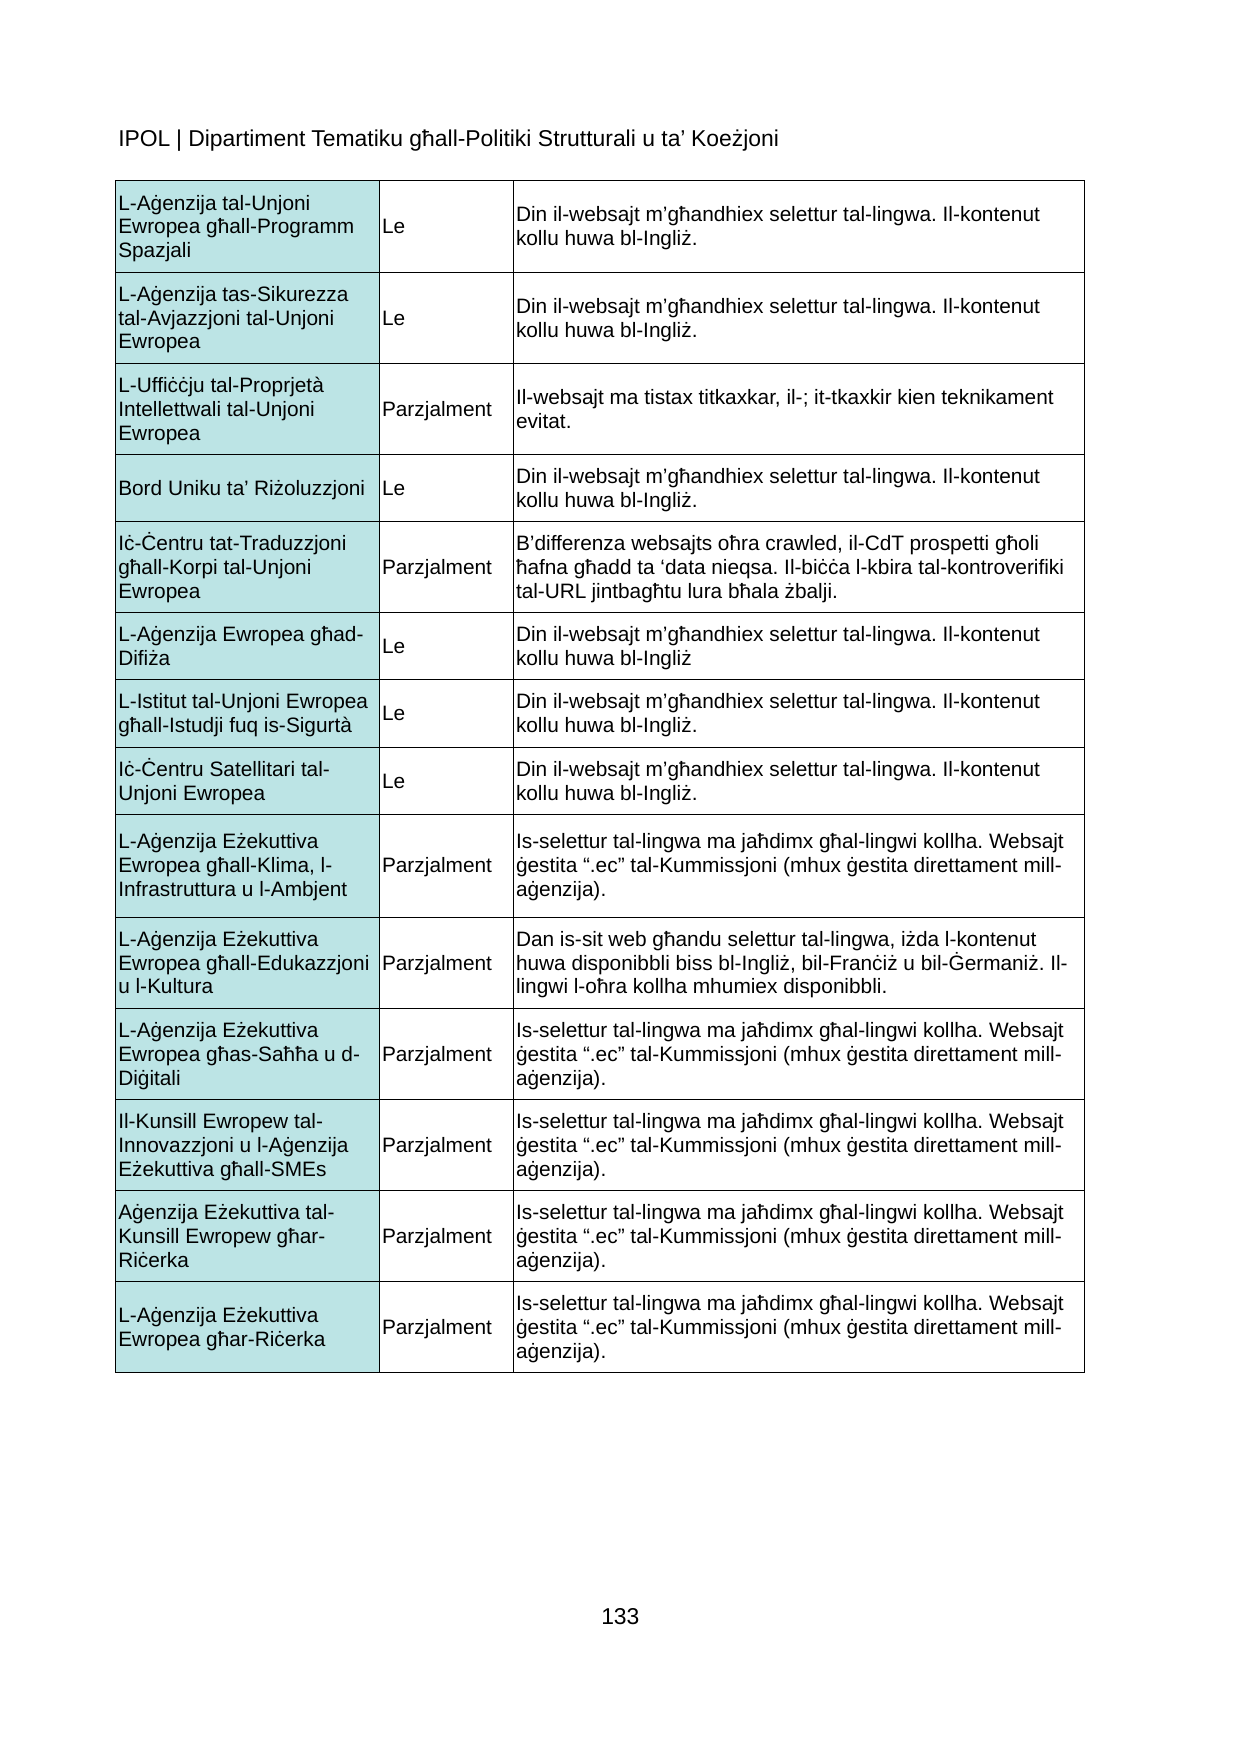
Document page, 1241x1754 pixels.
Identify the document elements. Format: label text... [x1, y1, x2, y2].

table_cell Il-Kunsill Ewropew tal-Innovazzjoni u l-Aġenzija Eżekuttiva għall-SMEs [116, 1100, 379, 1190]
table_cell B’differenza websajts oħra crawled, il-CdT prospetti għoli ħafna għadd ta ‘data nieqsa. Il-biċċa l-kbira tal-kontroverifiki tal-URL jintbagħtu lura bħala żbalji. [514, 522, 1084, 612]
table_cell L-Aġenzija Eżekuttiva Ewropea għall-Edukazzjoni u l-Kultura [116, 918, 379, 1008]
table_cell Parzjalment [380, 1009, 513, 1099]
table_cell Is-selettur tal-lingwa ma jaħdimx għal-lingwi kollha. Websajt ġestita “.ec” tal-Kummissjoni (mhux ġestita direttament mill-aġenzija). [514, 1282, 1084, 1372]
table_cell Parzjalment [380, 1191, 513, 1281]
table_cell Din il-websajt m’għandhiex selettur tal-lingwa. Il-kontenut kollu huwa bl-Ingliż. [514, 181, 1084, 272]
table_cell Parzjalment [380, 522, 513, 612]
table_cell L-Aġenzija tal-Unjoni Ewropea għall-Programm Spazjali [116, 181, 379, 272]
table_cell Le [380, 181, 513, 272]
table_cell Parzjalment [380, 364, 513, 454]
table_cell Din il-websajt m’għandhiex selettur tal-lingwa. Il-kontenut kollu huwa bl-Ingliż. [514, 748, 1084, 814]
table_cell Bord Uniku ta’ Riżoluzzjoni [116, 455, 379, 521]
table_cell Parzjalment [380, 918, 513, 1008]
table_cell Le [380, 748, 513, 814]
table_cell Le [380, 273, 513, 363]
table_cell Parzjalment [380, 815, 513, 916]
table_cell Din il-websajt m’għandhiex selettur tal-lingwa. Il-kontenut kollu huwa bl-Ingliż [514, 613, 1084, 679]
table_cell L-Uffiċċju tal-Proprjetà Intellettwali tal-Unjoni Ewropea [116, 364, 379, 454]
table_cell Din il-websajt m’għandhiex selettur tal-lingwa. Il-kontenut kollu huwa bl-Ingliż. [514, 273, 1084, 363]
table_cell Dan is-sit web għandu selettur tal-lingwa, iżda l-kontenut huwa disponibbli biss bl-Ingliż, bil-Franċiż u bil-Ġermaniż. Il-lingwi l-oħra kollha mhumiex disponibbli. [514, 918, 1084, 1008]
table_cell Is-selettur tal-lingwa ma jaħdimx għal-lingwi kollha. Websajt ġestita “.ec” tal-Kummissjoni (mhux ġestita direttament mill-aġenzija). [514, 1100, 1084, 1190]
table_cell Iċ-Ċentru tat-Traduzzjoni għall-Korpi tal-Unjoni Ewropea [116, 522, 379, 612]
table_cell L-Aġenzija Eżekuttiva Ewropea għas-Saħħa u d-Diġitali [116, 1009, 379, 1099]
table_cell L-Aġenzija tas-Sikurezza tal-Avjazzjoni tal-Unjoni Ewropea [116, 273, 379, 363]
table_cell Din il-websajt m’għandhiex selettur tal-lingwa. Il-kontenut kollu huwa bl-Ingliż. [514, 455, 1084, 521]
table_cell Il-websajt ma tistax titkaxkar, il-; it-tkaxkir kien teknikament evitat. [514, 364, 1084, 454]
table_cell L-Aġenzija Ewropea għad-Difiża [116, 613, 379, 679]
table_cell L-Istitut tal-Unjoni Ewropea għall-Istudji fuq is-Sigurtà [116, 680, 379, 747]
table_cell Iċ-Ċentru Satellitari tal-Unjoni Ewropea [116, 748, 379, 814]
table_cell Is-selettur tal-lingwa ma jaħdimx għal-lingwi kollha. Websajt ġestita “.ec” tal-Kummissjoni (mhux ġestita direttament mill-aġenzija). [514, 815, 1084, 916]
table_cell Is-selettur tal-lingwa ma jaħdimx għal-lingwi kollha. Websajt ġestita “.ec” tal-Kummissjoni (mhux ġestita direttament mill-aġenzija). [514, 1009, 1084, 1099]
table_cell Aġenzija Eżekuttiva tal-Kunsill Ewropew għar-Riċerka [116, 1191, 379, 1281]
table_cell Le [380, 613, 513, 679]
table_cell L-Aġenzija Eżekuttiva Ewropea għar-Riċerka [116, 1282, 379, 1372]
table_cell Le [380, 680, 513, 747]
table_cell Is-selettur tal-lingwa ma jaħdimx għal-lingwi kollha. Websajt ġestita “.ec” tal-Kummissjoni (mhux ġestita direttament mill-aġenzija). [514, 1191, 1084, 1281]
table_cell Parzjalment [380, 1282, 513, 1372]
table_cell Parzjalment [380, 1100, 513, 1190]
table_cell Din il-websajt m’għandhiex selettur tal-lingwa. Il-kontenut kollu huwa bl-Ingliż. [514, 680, 1084, 747]
table_cell L-Aġenzija Eżekuttiva Ewropea għall-Klima, l-Infrastruttura u l-Ambjent [116, 815, 379, 916]
table_cell Le [380, 455, 513, 521]
